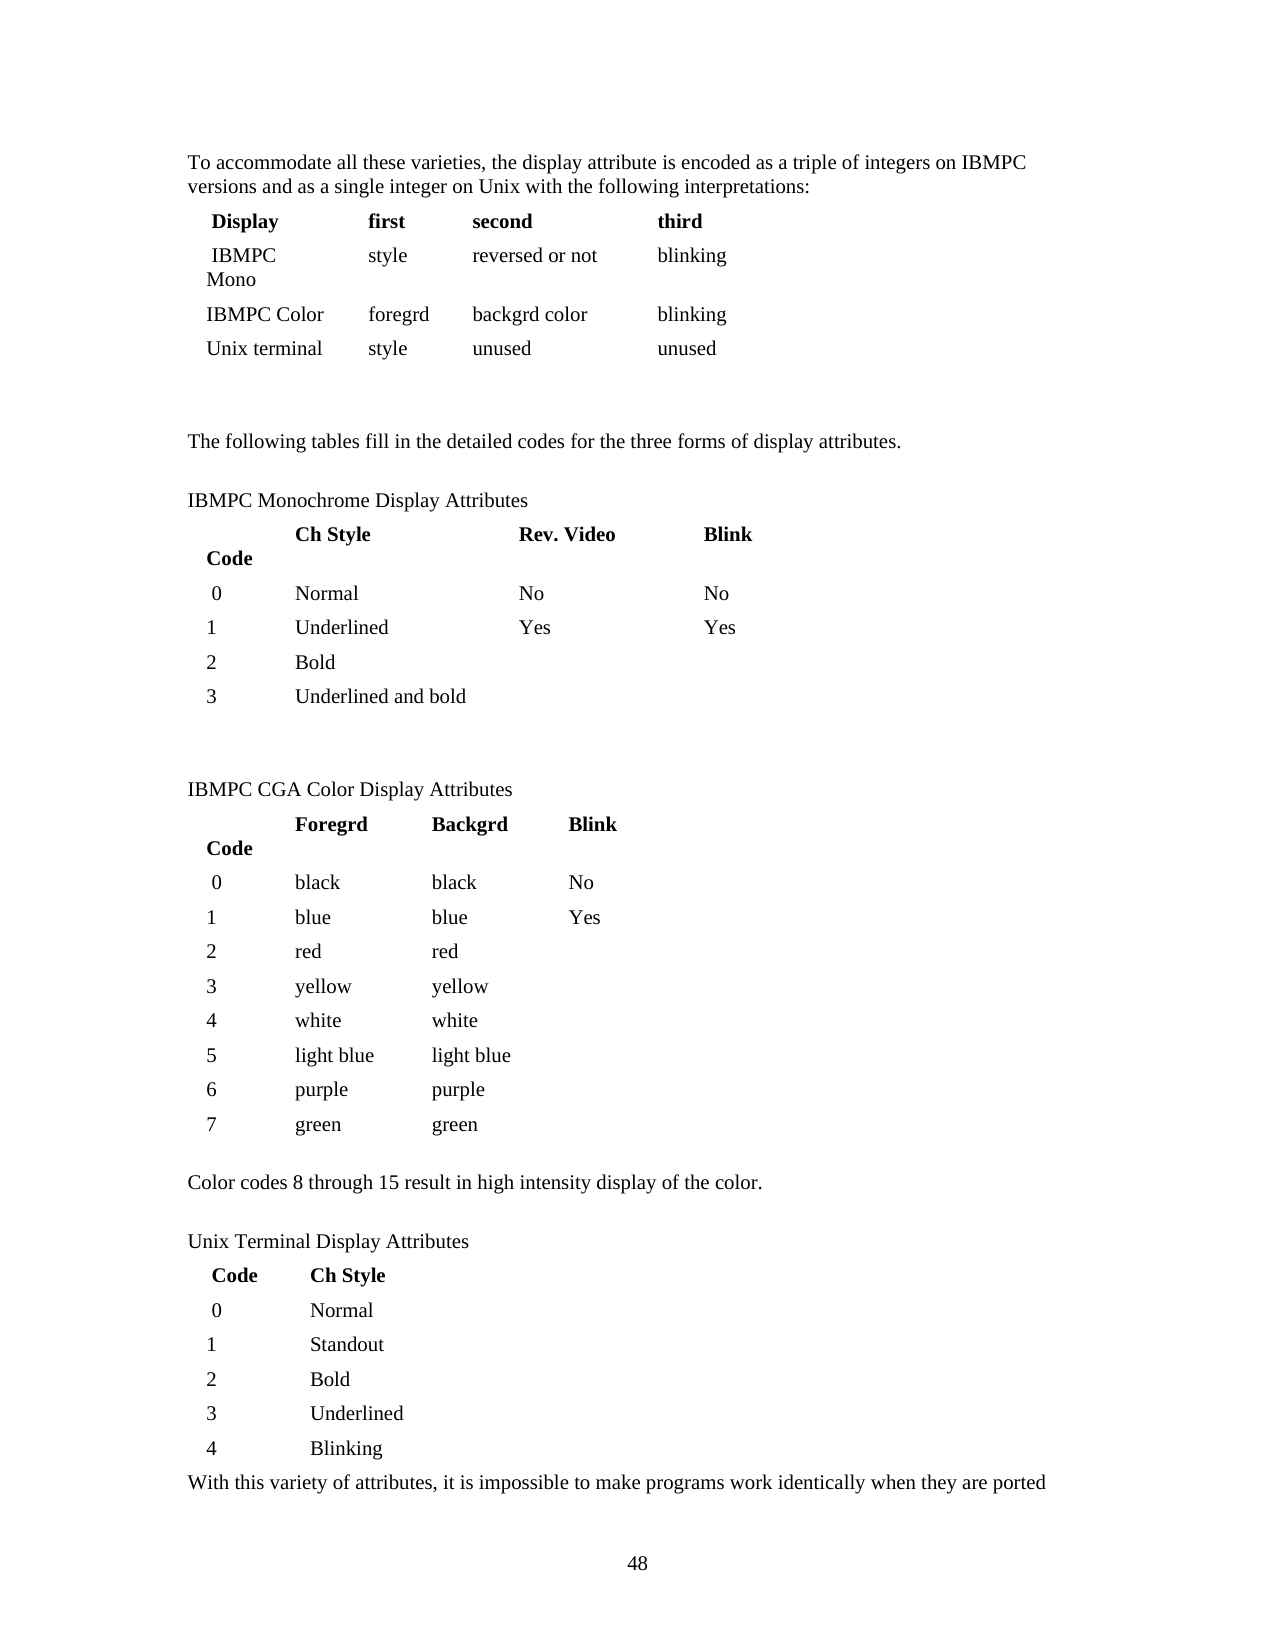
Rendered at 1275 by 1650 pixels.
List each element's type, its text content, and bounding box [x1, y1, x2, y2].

table_cell Underlined [291, 1391, 792, 1425]
table_cell [685, 639, 792, 674]
table_cell 2 [188, 929, 276, 963]
table_cell white [276, 998, 413, 1032]
table_cell Normal [291, 1287, 792, 1322]
table_cell Normal [276, 570, 500, 605]
table_cell IBMPC Color [188, 291, 349, 326]
table_cell backgrd color [454, 291, 638, 326]
table_header second [454, 198, 638, 233]
table_cell green [413, 1101, 549, 1136]
table_cell black [413, 860, 549, 894]
table_cell red [276, 929, 413, 963]
table_cell 3 [188, 674, 276, 708]
table_cell [500, 674, 685, 708]
table_header Ch Style [276, 512, 500, 570]
table_cell 1 [188, 605, 276, 639]
text IBMPC Monochrome Display Attributes [187, 488, 1087, 512]
table_cell 1 [188, 1322, 291, 1356]
table_cell 7 [188, 1101, 276, 1136]
table_cell IBMPC Mono [188, 233, 349, 291]
table_cell [550, 998, 792, 1032]
table_cell 0 [188, 1287, 291, 1322]
table_cell [550, 929, 792, 963]
text Color codes 8 through 15 result in high intensity display of the color. [187, 1146, 1087, 1218]
table_cell 6 [188, 1067, 276, 1101]
table_cell Blinking [291, 1425, 792, 1459]
table_cell blinking [639, 233, 792, 291]
table_cell foregrd [349, 291, 453, 326]
table_header first [349, 198, 453, 233]
table_cell 1 [188, 894, 276, 929]
table_cell 3 [188, 1391, 291, 1425]
table_cell purple [413, 1067, 549, 1101]
table_header Code [188, 512, 276, 570]
table_cell 2 [188, 1356, 291, 1391]
table_cell Unix terminal [188, 326, 349, 360]
text IBMPC CGA Color Display Attributes [187, 777, 1087, 801]
table_cell Bold [291, 1356, 792, 1391]
table_cell blue [413, 894, 549, 929]
table_cell Bold [276, 639, 500, 674]
table_cell yellow [413, 963, 549, 998]
table_cell 4 [188, 998, 276, 1032]
table_cell 4 [188, 1425, 291, 1459]
table_cell 0 [188, 860, 276, 894]
table_cell 0 [188, 570, 276, 605]
table_header Code [188, 801, 276, 860]
table_cell 3 [188, 963, 276, 998]
table_cell style [349, 233, 453, 291]
table_cell [500, 639, 685, 674]
table_cell [550, 1032, 792, 1067]
table_header third [639, 198, 792, 233]
table_cell Yes [550, 894, 792, 929]
table_header Blink [685, 512, 792, 570]
table_cell Standout [291, 1322, 792, 1356]
table_header Rev. Video [500, 512, 685, 570]
table_cell Yes [500, 605, 685, 639]
table_cell blue [276, 894, 413, 929]
table_cell 2 [188, 639, 276, 674]
table_cell light blue [276, 1032, 413, 1067]
table_cell [685, 674, 792, 708]
text Unix Terminal Display Attributes [187, 1228, 1087, 1253]
table_cell No [685, 570, 792, 605]
table_cell black [276, 860, 413, 894]
table_cell No [500, 570, 685, 605]
table_cell purple [276, 1067, 413, 1101]
table_cell [550, 963, 792, 998]
table_cell reversed or not [454, 233, 638, 291]
table_cell blinking [639, 291, 792, 326]
table_cell [550, 1067, 792, 1101]
table_cell yellow [276, 963, 413, 998]
table_cell [550, 1101, 792, 1136]
table_cell 5 [188, 1032, 276, 1067]
table_cell light blue [413, 1032, 549, 1067]
table_cell Underlined [276, 605, 500, 639]
table_cell unused [454, 326, 638, 360]
table_cell white [413, 998, 549, 1032]
table_cell No [550, 860, 792, 894]
text The following tables fill in the detailed codes for the three forms of display attributes. [187, 429, 1087, 477]
table_cell Yes [685, 605, 792, 639]
table_header Backgrd [413, 801, 549, 860]
table_header Foregrd [276, 801, 413, 860]
table_cell Underlined and bold [276, 674, 500, 708]
table_cell style [349, 326, 453, 360]
text With this variety of attributes, it is impossible to make programs work identically when they are ported [187, 1470, 1087, 1494]
table_header Code [188, 1253, 291, 1287]
table_cell unused [639, 326, 792, 360]
table_header Blink [550, 801, 792, 860]
table_header Display [188, 198, 349, 233]
table_header Ch Style [291, 1253, 792, 1287]
text To accommodate all these varieties, the display attribute is encoded as a triple of integers on IBMPC versions and as a single integer on Unix with the following interpretations: [187, 150, 1087, 198]
table_cell red [413, 929, 549, 963]
table_cell green [276, 1101, 413, 1136]
